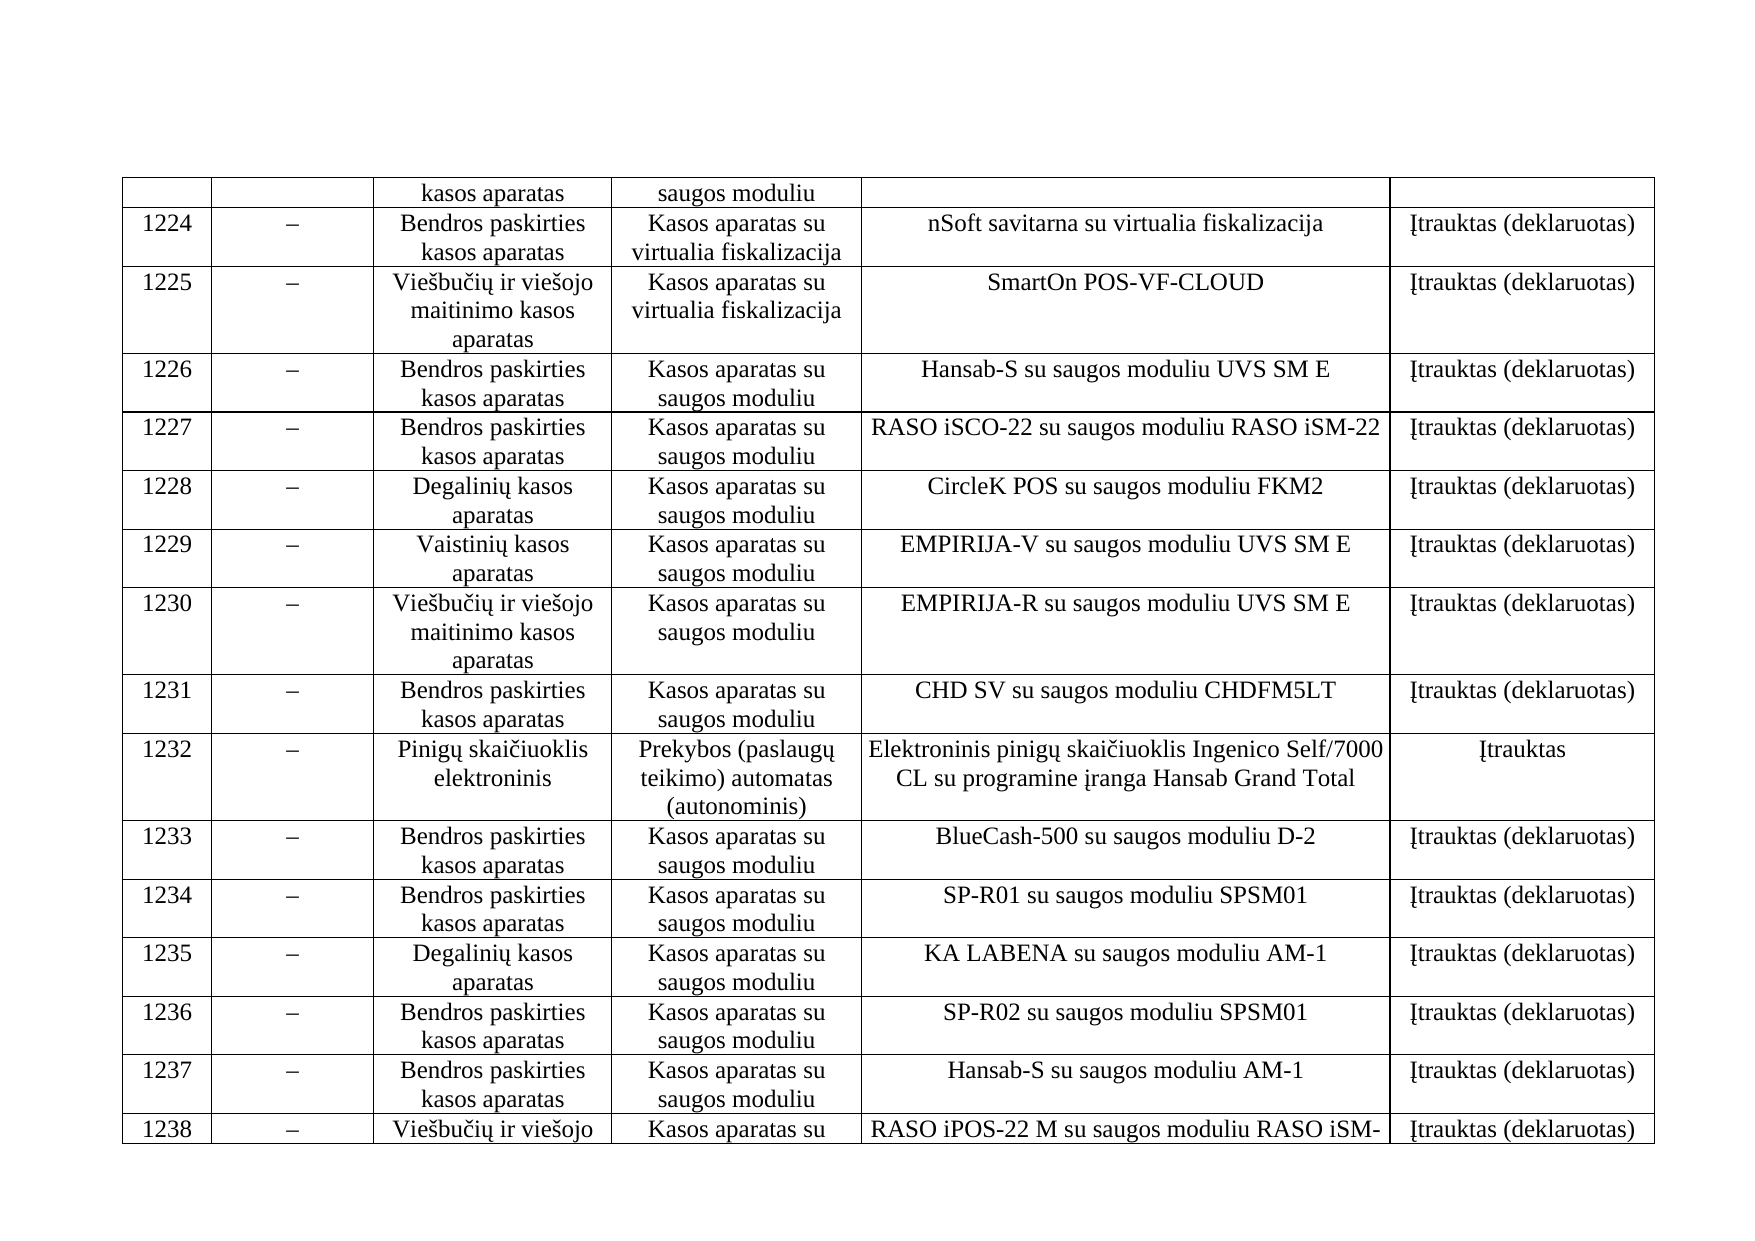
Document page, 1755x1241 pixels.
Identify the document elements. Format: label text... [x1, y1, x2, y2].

table_cell 1230 [123, 588, 211, 674]
table_cell Bendros paskirties kasos aparatas [374, 413, 611, 470]
table_cell EMPIRIJA-V su saugos moduliu UVS SM E [862, 530, 1389, 587]
table_cell – [212, 588, 373, 674]
table_cell Kasos aparatas su saugos moduliu [612, 821, 861, 879]
table_cell [118, 207, 122, 266]
table_cell [862, 178, 1389, 207]
table_cell Elektroninis pinigų skaičiuoklis Ingenico Self/7000 CL su programine įranga Hansab Grand Total [862, 734, 1389, 820]
table_cell Įtrauktas (deklaruotas) [1391, 354, 1654, 411]
table_cell [118, 1113, 122, 1143]
table_cell – [212, 1055, 373, 1113]
table_cell 1226 [123, 354, 211, 411]
table_cell [118, 879, 122, 937]
table_cell nSoft savitarna su virtualia fiskalizacija [862, 208, 1389, 266]
table_cell 1231 [123, 675, 211, 733]
table_cell Viešbučių ir viešojo [374, 1114, 611, 1143]
table_cell Hansab-S su saugos moduliu AM-1 [862, 1055, 1389, 1113]
table_cell 1235 [123, 938, 211, 996]
table_cell [118, 470, 122, 528]
table_cell Bendros paskirties kasos aparatas [374, 997, 611, 1054]
table_cell SP-R01 su saugos moduliu SPSM01 [862, 880, 1389, 937]
table_cell SmartOn POS-VF-CLOUD [862, 267, 1389, 353]
table_cell Prekybos (paslaugų teikimo) automatas (autonominis) [612, 734, 861, 820]
table_cell Bendros paskirties kasos aparatas [374, 1055, 611, 1113]
table_cell Įtrauktas (deklaruotas) [1391, 588, 1654, 674]
table_cell [118, 266, 122, 353]
table_cell Bendros paskirties kasos aparatas [374, 354, 611, 411]
table_cell [118, 529, 122, 587]
table_cell Kasos aparatas su saugos moduliu [612, 530, 861, 587]
table_cell Įtrauktas (deklaruotas) [1391, 675, 1654, 733]
table_cell [118, 1054, 122, 1113]
table_cell 1228 [123, 471, 211, 528]
table_cell – [212, 1114, 373, 1143]
table_cell Kasos aparatas su virtualia fiskalizacija [612, 208, 861, 266]
table_cell Įtrauktas (deklaruotas) [1391, 267, 1654, 353]
table_cell Įtrauktas (deklaruotas) [1391, 471, 1654, 528]
table_cell Kasos aparatas su saugos moduliu [612, 354, 861, 411]
table_cell [118, 996, 122, 1054]
table_cell Kasos aparatas su virtualia fiskalizacija [612, 267, 861, 353]
table_cell CHD SV su saugos moduliu CHDFM5LT [862, 675, 1389, 733]
table_cell Bendros paskirties kasos aparatas [374, 675, 611, 733]
table_cell [118, 937, 122, 996]
table_cell 1233 [123, 821, 211, 879]
table_cell SP-R02 su saugos moduliu SPSM01 [862, 997, 1389, 1054]
table_cell – [212, 675, 373, 733]
table_cell Kasos aparatas su saugos moduliu [612, 413, 861, 470]
table_cell saugos moduliu [612, 178, 861, 207]
table_cell 1237 [123, 1055, 211, 1113]
table_cell kasos aparatas [374, 178, 611, 207]
table_cell 1225 [123, 267, 211, 353]
table_cell 1232 [123, 734, 211, 820]
table_cell [118, 820, 122, 879]
table_cell Bendros paskirties kasos aparatas [374, 880, 611, 937]
table_cell Degalinių kasos aparatas [374, 938, 611, 996]
table_cell [118, 733, 122, 820]
table_cell – [212, 413, 373, 470]
table_cell 1234 [123, 880, 211, 937]
table_cell RASO iPOS-22 M su saugos moduliu RASO iSM- [862, 1114, 1389, 1143]
table_cell 1238 [123, 1114, 211, 1143]
table_cell 1227 [123, 413, 211, 470]
table_cell Kasos aparatas su [612, 1114, 861, 1143]
table_cell [118, 674, 122, 733]
table_cell – [212, 997, 373, 1054]
table_cell [118, 353, 122, 411]
table_cell 1224 [123, 208, 211, 266]
table_cell Bendros paskirties kasos aparatas [374, 821, 611, 879]
table_cell Įtrauktas (deklaruotas) [1391, 413, 1654, 470]
table_cell – [212, 354, 373, 411]
table_cell Įtrauktas (deklaruotas) [1391, 938, 1654, 996]
table_cell [212, 178, 373, 207]
table_cell EMPIRIJA-R su saugos moduliu UVS SM E [862, 588, 1389, 674]
table_cell – [212, 821, 373, 879]
table_cell Kasos aparatas su saugos moduliu [612, 997, 861, 1054]
table_cell Įtrauktas (deklaruotas) [1391, 997, 1654, 1054]
table_cell Kasos aparatas su saugos moduliu [612, 880, 861, 937]
table_cell [1391, 178, 1654, 207]
table_cell Hansab-S su saugos moduliu UVS SM E [862, 354, 1389, 411]
table_cell Pinigų skaičiuoklis elektroninis [374, 734, 611, 820]
table_cell Kasos aparatas su saugos moduliu [612, 588, 861, 674]
table_cell Įtrauktas (deklaruotas) [1391, 208, 1654, 266]
table_cell 1236 [123, 997, 211, 1054]
table_cell [118, 411, 122, 470]
table_cell [118, 587, 122, 674]
table_cell – [212, 267, 373, 353]
table_cell Degalinių kasos aparatas [374, 471, 611, 528]
table_cell Įtrauktas (deklaruotas) [1391, 821, 1654, 879]
table_cell Įtrauktas (deklaruotas) [1391, 880, 1654, 937]
table_cell – [212, 471, 373, 528]
table_cell – [212, 530, 373, 587]
table_cell – [212, 880, 373, 937]
table_cell – [212, 734, 373, 820]
table_cell Įtrauktas (deklaruotas) [1391, 530, 1654, 587]
table_cell Bendros paskirties kasos aparatas [374, 208, 611, 266]
table_cell Vaistinių kasos aparatas [374, 530, 611, 587]
table_cell – [212, 208, 373, 266]
table_cell – [212, 938, 373, 996]
table_cell Įtrauktas [1391, 734, 1654, 820]
table_cell Įtrauktas (deklaruotas) [1391, 1055, 1654, 1113]
table_cell Kasos aparatas su saugos moduliu [612, 471, 861, 528]
table_cell Įtrauktas (deklaruotas) [1391, 1114, 1654, 1143]
table_cell 1229 [123, 530, 211, 587]
table_cell Viešbučių ir viešojo maitinimo kasos aparatas [374, 588, 611, 674]
table_cell [118, 177, 122, 207]
table_cell [123, 178, 211, 207]
table_cell Kasos aparatas su saugos moduliu [612, 675, 861, 733]
table_cell Kasos aparatas su saugos moduliu [612, 938, 861, 996]
table_cell Viešbučių ir viešojo maitinimo kasos aparatas [374, 267, 611, 353]
table_cell KA LABENA su saugos moduliu AM-1 [862, 938, 1389, 996]
table_cell CircleK POS su saugos moduliu FKM2 [862, 471, 1389, 528]
table_cell BlueCash-500 su saugos moduliu D-2 [862, 821, 1389, 879]
table_cell RASO iSCO-22 su saugos moduliu RASO iSM-22 [862, 413, 1389, 470]
table_cell Kasos aparatas su saugos moduliu [612, 1055, 861, 1113]
